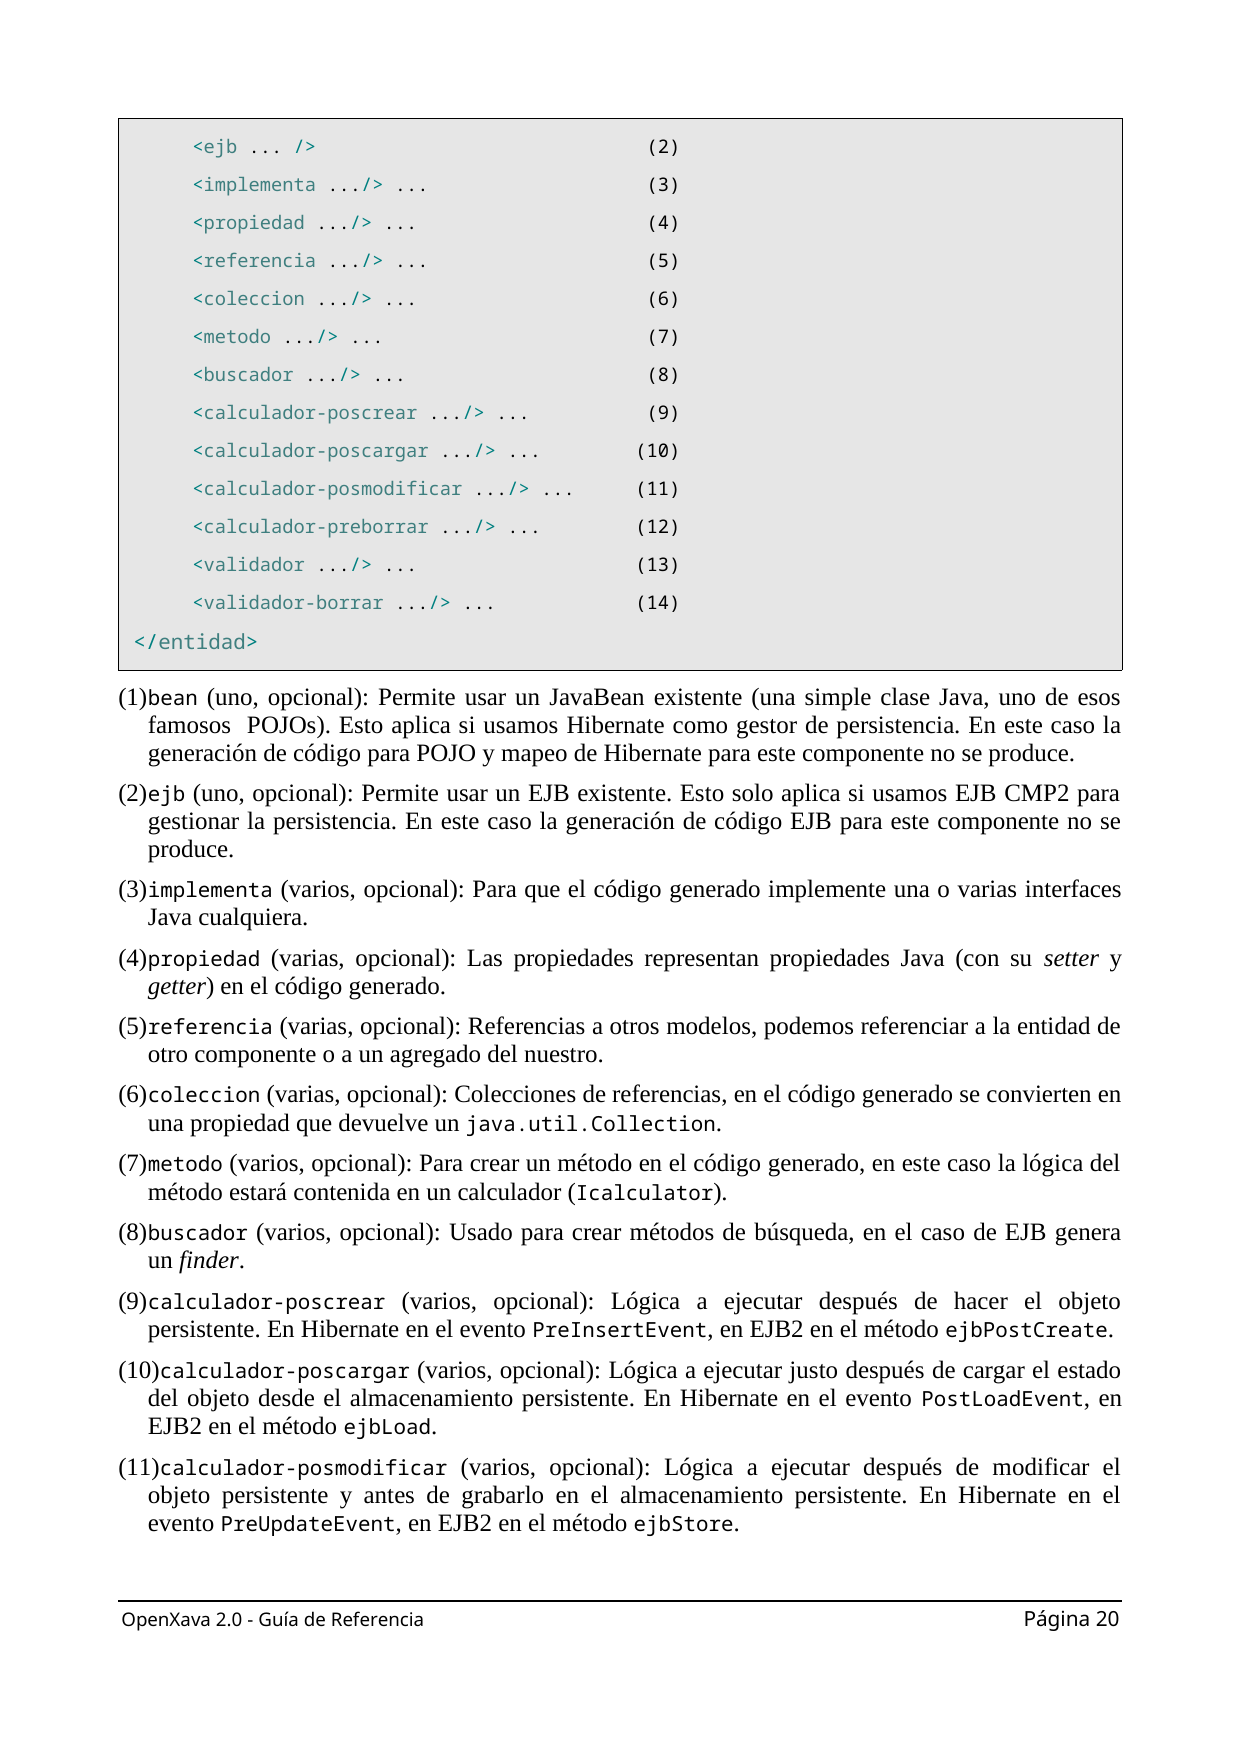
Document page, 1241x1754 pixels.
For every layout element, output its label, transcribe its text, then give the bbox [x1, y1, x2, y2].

text <metodo .../> ... (7) [119, 308, 1122, 346]
text <referencia .../> ... (5) [119, 232, 1122, 270]
text <calculador-poscargar .../> ... (10) [119, 422, 1122, 460]
text <calculador-poscrear .../> ... (9) [119, 384, 1122, 422]
list bean (uno, opcional): Permite usar un JavaBean existente (una simple clase Java, uno de esos famosos POJOs). Esto aplica si usamos Hibernate como gestor de persistencia. En este caso la generación de código para POJO y mapeo de Hibernate para este componente no se produce. [118, 683, 1122, 767]
text <coleccion .../> ... (6) [119, 270, 1122, 308]
text <calculador-preborrar .../> ... (12) [119, 498, 1122, 536]
list calculador-posmodificar (varios, opcional): Lógica a ejecutar después de modificar el objeto persistente y antes de grabarlo en el almacenamiento persistente. En Hibernate en el evento PreUpdateEvent, en EJB2 en el método ejbStore. [118, 1453, 1122, 1537]
text </entidad> [119, 612, 1122, 670]
list referencia (varias, opcional): Referencias a otros modelos, podemos referenciar a la entidad de otro componente o a un agregado del nuestro. [118, 1012, 1122, 1068]
list propiedad (varias, opcional): Las propiedades representan propiedades Java (con su setter y getter) en el código generado. [118, 944, 1122, 999]
list coleccion (varias, opcional): Colecciones de referencias, en el código generado se convierten en una propiedad que devuelve un java.util.Collection. [118, 1081, 1122, 1137]
list buscador (varios, opcional): Usado para crear métodos de búsqueda, en el caso de EJB genera un finder. [118, 1218, 1122, 1274]
list implementa (varios, opcional): Para que el código generado implemente una o varias interfaces Java cualquiera. [118, 875, 1122, 931]
text <implementa .../> ... (3) [119, 156, 1122, 194]
text <propiedad .../> ... (4) [119, 194, 1122, 232]
text <validador-borrar .../> ... (14) [119, 574, 1122, 612]
text <buscador .../> ... (8) [119, 346, 1122, 384]
list calculador-poscargar (varios, opcional): Lógica a ejecutar justo después de cargar el estado del objeto desde el almacenamiento persistente. En Hibernate en el evento PostLoadEvent, en EJB2 en el método ejbLoad. [118, 1356, 1122, 1441]
text <validador .../> ... (13) [119, 536, 1122, 574]
text <calculador-posmodificar .../> ... (11) [119, 460, 1122, 498]
list ejb (uno, opcional): Permite usar un EJB existente. Esto solo aplica si usamos EJB CMP2 para gestionar la persistencia. En este caso la generación de código EJB para este componente no se produce. [118, 779, 1122, 863]
list metodo (varios, opcional): Para crear un método en el código generado, en este caso la lógica del método estará contenida en un calculador (Icalculator). [118, 1149, 1122, 1206]
list calculador-poscrear (varios, opcional): Lógica a ejecutar después de hacer el objeto persistente. En Hibernate en el evento PreInsertEvent, en EJB2 en el método ejbPostCreate. [118, 1287, 1122, 1343]
text <ejb ... /> (2) [119, 119, 1122, 156]
